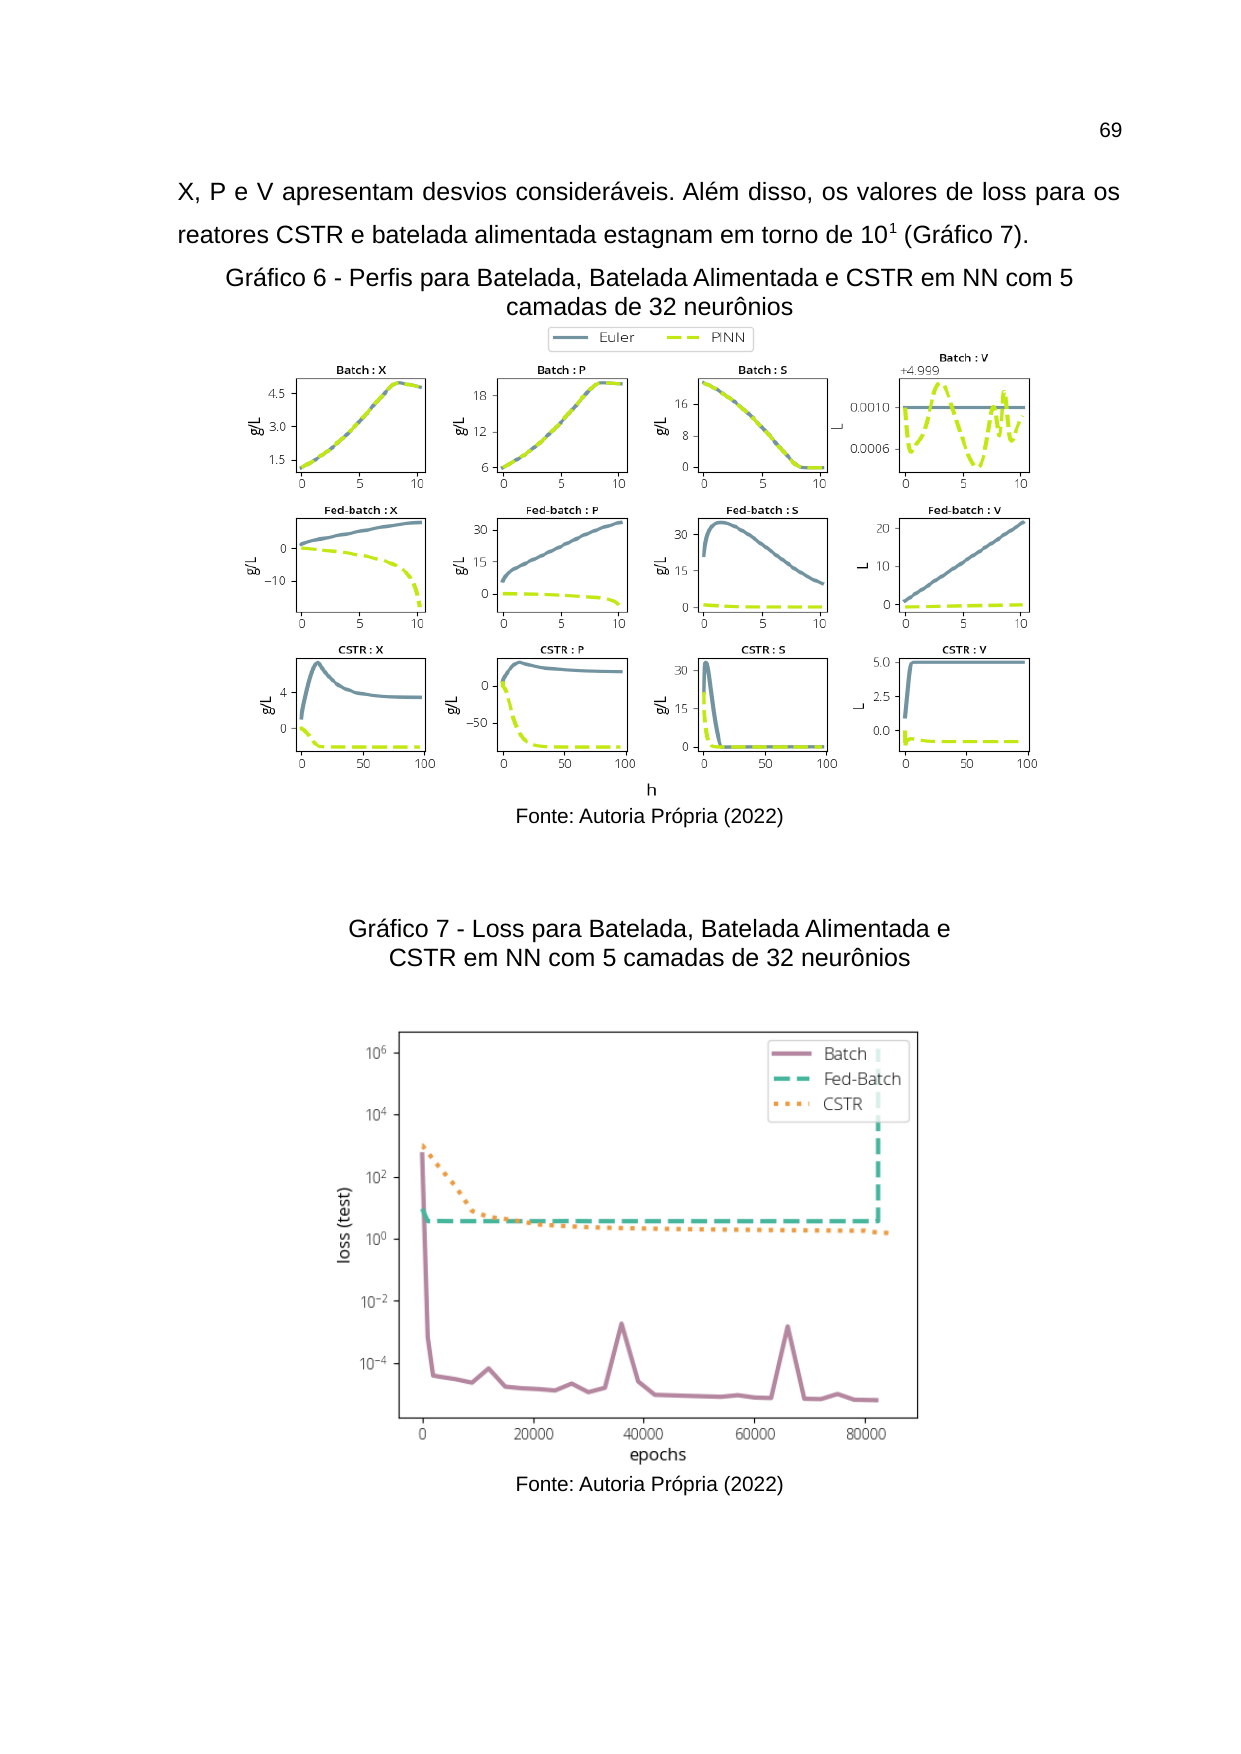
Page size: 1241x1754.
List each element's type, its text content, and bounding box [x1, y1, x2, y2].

text Fonte: Autoria Própria (2022) [177, 1472, 1122, 1496]
text Fonte: Autoria Própria (2022) [177, 804, 1122, 828]
text Gráfico 7 - Loss para Batelada, Batelada Alimentada e CSTR em NN com 5 camadas de 32 neurônios [316, 914, 983, 971]
picture [315, 971, 984, 1473]
text X, P e V apresentam desvios consideráveis. Além disso, os valores de loss para os reatores CSTR e batelada alimentada estagnam em torno de 101 (Gráfico 7). [177, 177, 1122, 249]
text Gráfico 6 - Perfis para Batelada, Batelada Alimentada e CSTR em NN com 5 camadas de 32 neurônios [177, 263, 1122, 320]
picture [177, 320, 1123, 804]
